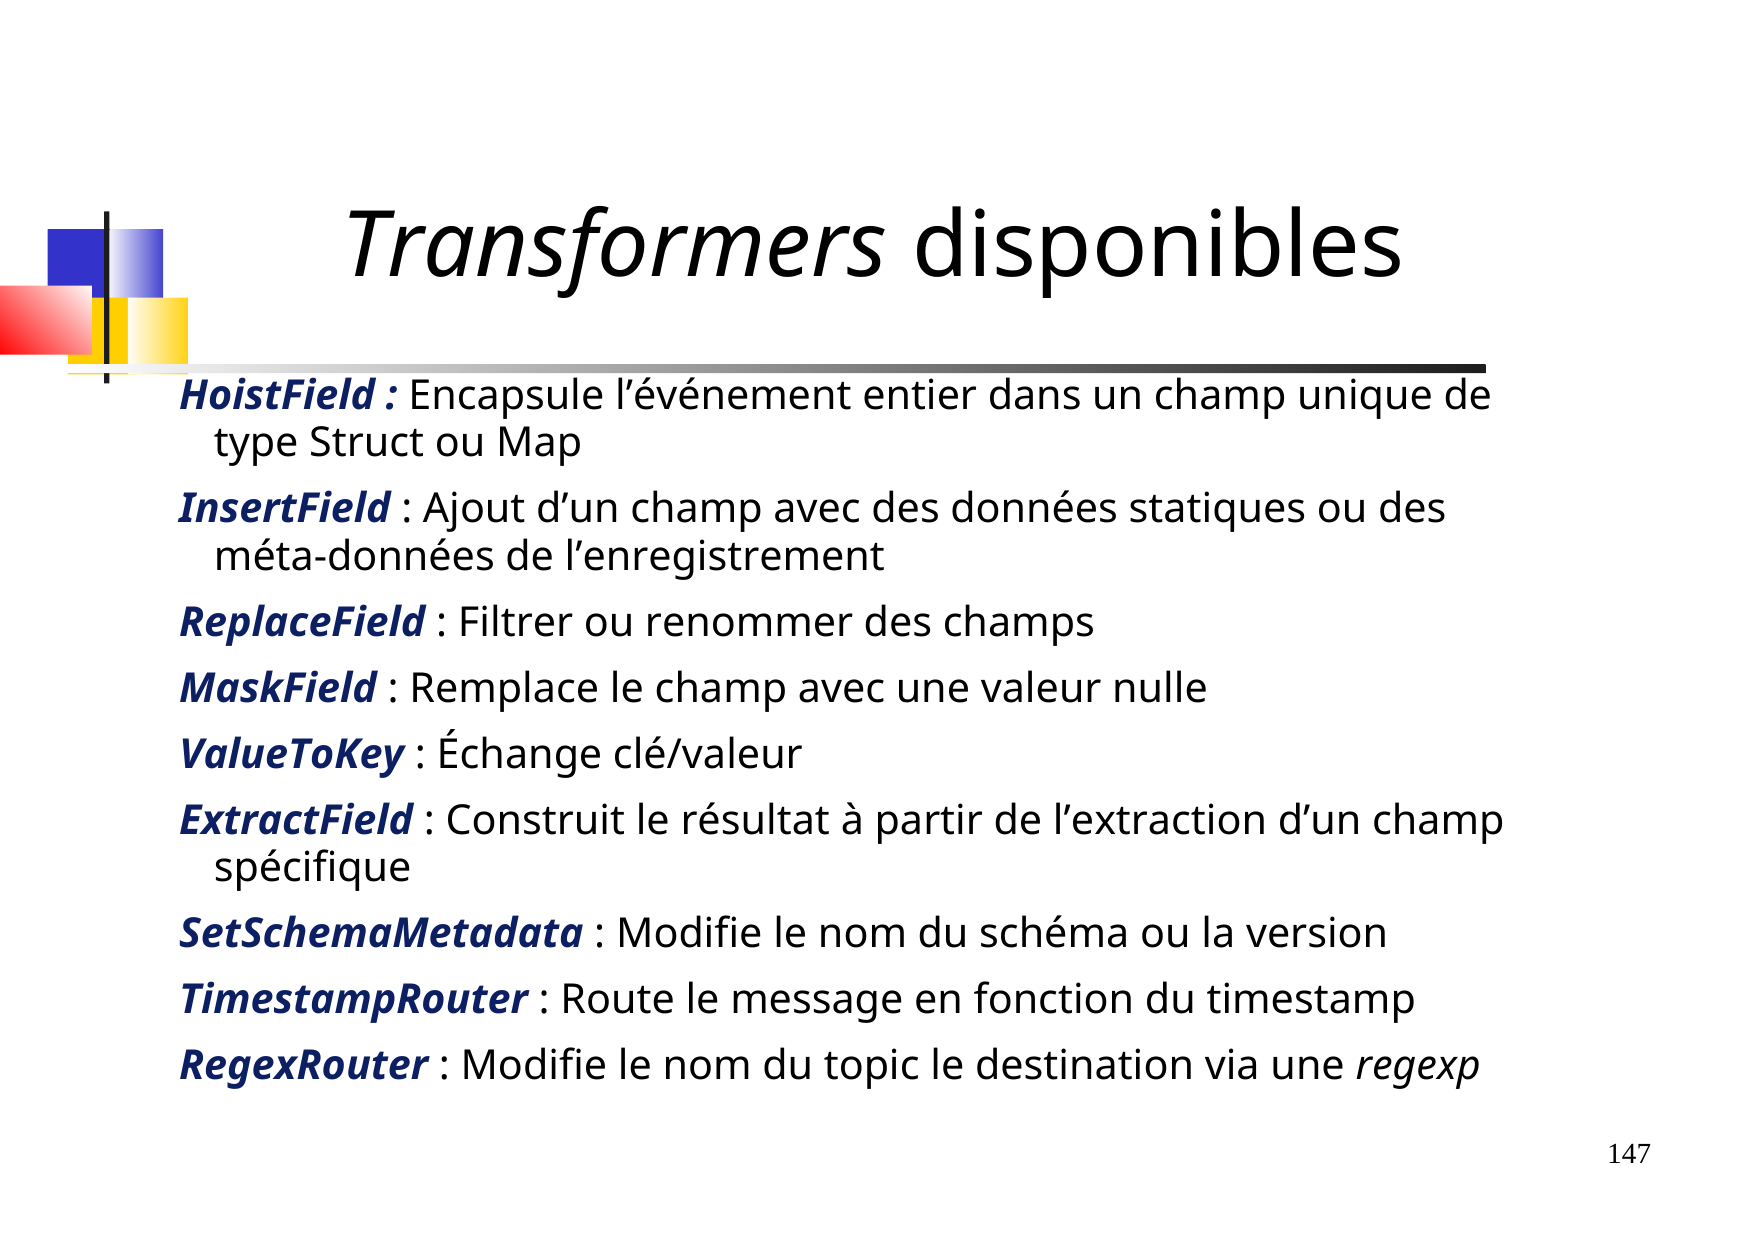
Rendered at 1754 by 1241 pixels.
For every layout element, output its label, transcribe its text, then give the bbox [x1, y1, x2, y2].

title Transformers disponibles [179, 139, 1567, 351]
list HoistField : Encapsule l’événement entier dans un champ unique de type Struct ou Map InsertField : Ajout d’un champ avec des données statiques ou des méta-données de l’enregistrement ReplaceField : Filtrer ou renommer des champs MaskField : Remplace le champ avec une valeur nulle ValueToKey : Échange clé/valeur ExtractField : Construit le résultat à partir de l’extraction d’un champ spécifique SetSchemaMetadata : Modifie le nom du schéma ou la version TimestampRouter : Route le message en fonction du timestamp RegexRouter : Modifie le nom du topic le destination via une regexp [179, 371, 1567, 1091]
